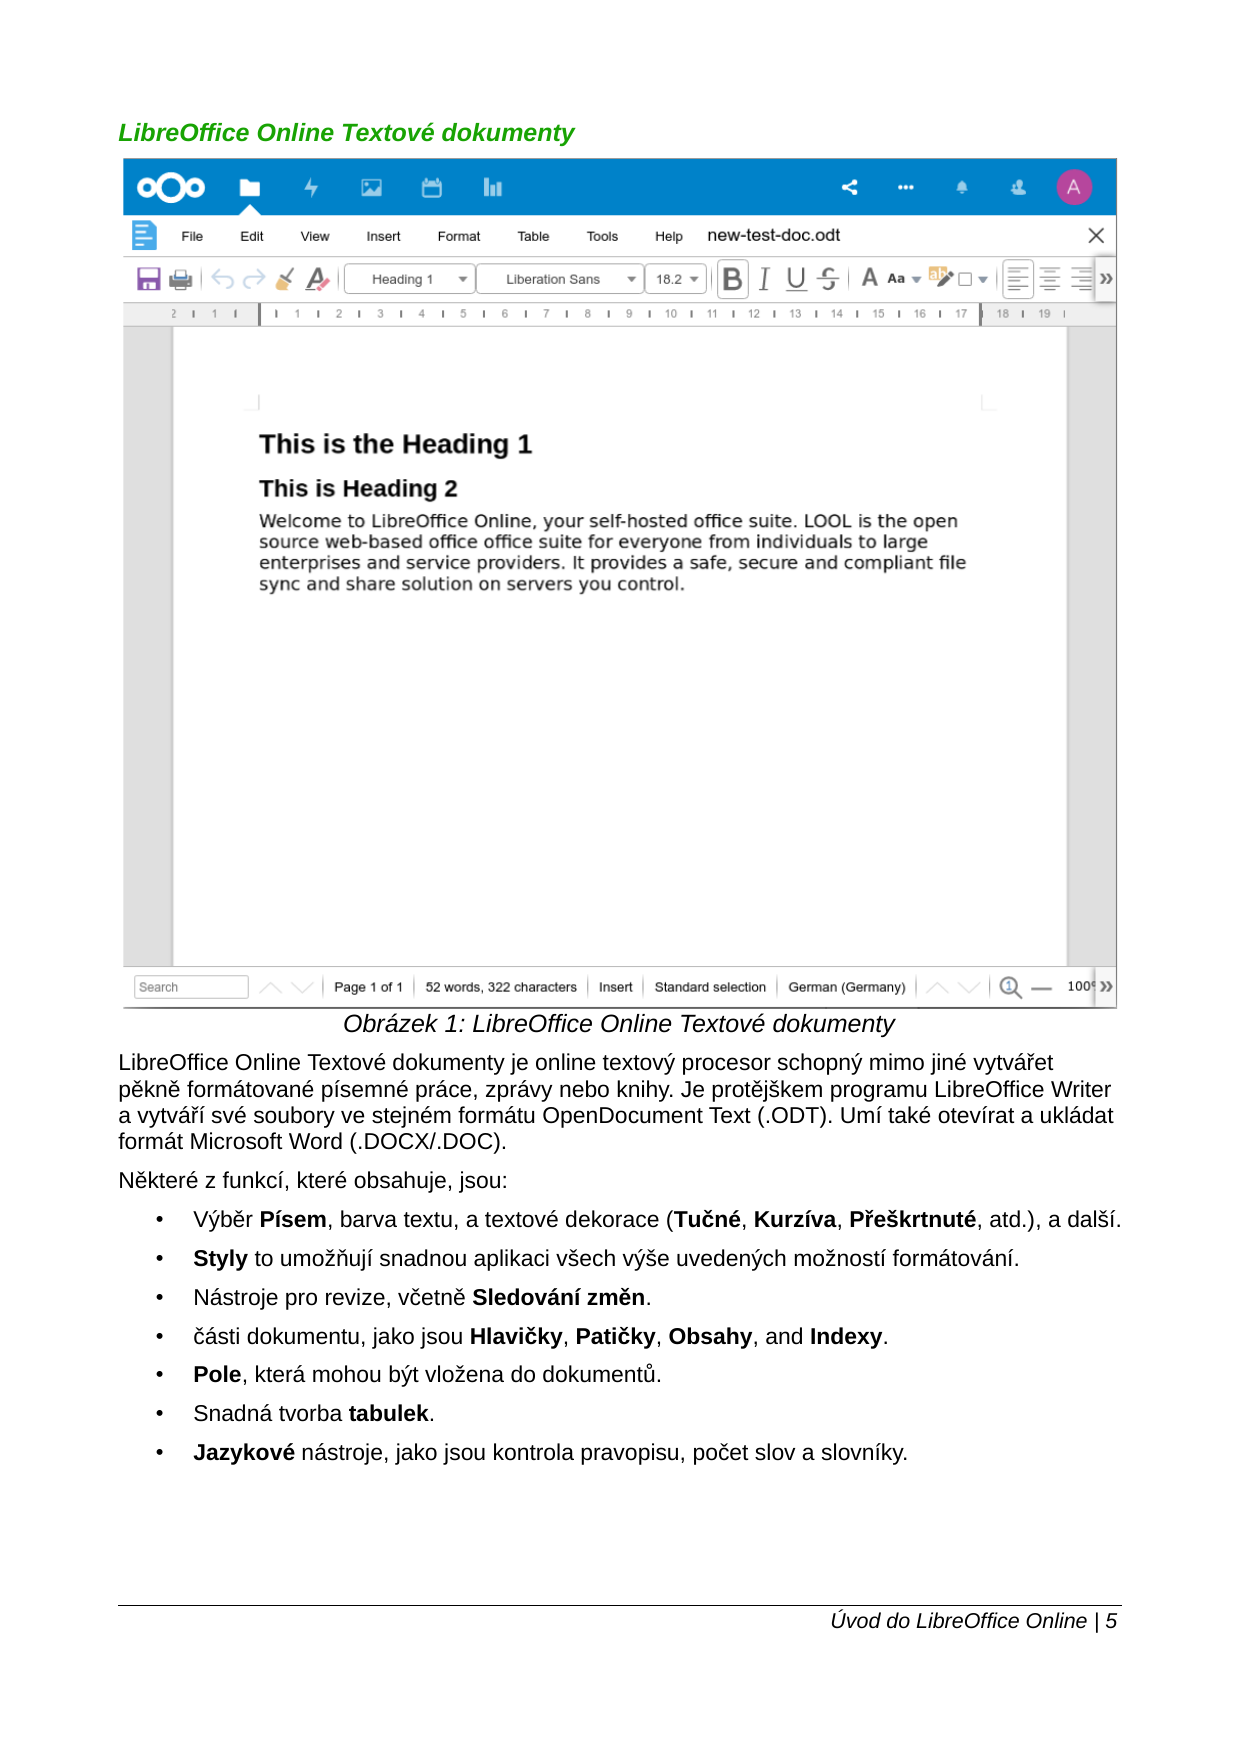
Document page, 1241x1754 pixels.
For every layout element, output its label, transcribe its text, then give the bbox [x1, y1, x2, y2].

list Výběr Písem, barva textu, a textové dekorace (Tučné, Kurzíva, Přeškrtnuté, atd.), a další. [156, 1206, 1122, 1232]
list Snadná tvorba tabulek. [156, 1400, 1122, 1427]
text Některé z funkcí, které obsahuje, jsou: [118, 1167, 1122, 1193]
subtitle LibreOffice Online Textové dokumenty [118, 118, 1122, 147]
list Jazykové nástroje, jako jsou kontrola pravopisu, počet slov a slovníky. [156, 1439, 1122, 1466]
picture [123, 158, 1118, 1009]
text Obrázek 1: LibreOffice Online Textové dokumenty [118, 1009, 1122, 1037]
list Pole, která mohou být vložena do dokumentů. [156, 1361, 1122, 1388]
list části dokumentu, jako jsou Hlavičky, Patičky, Obsahy, and Indexy. [156, 1323, 1122, 1349]
text LibreOffice Online Textové dokumenty je online textový procesor schopný mimo jiné vytvářet pěkně formátované písemné práce, zprávy nebo knihy. Je protějškem programu LibreOffice Writer a vytváří své soubory ve stejném formátu OpenDocument Text (.ODT). Umí také otevírat a ukládat formát Microsoft Word (.DOCX/.DOC). [118, 1049, 1122, 1155]
list Nástroje pro revize, včetně Sledování změn. [156, 1284, 1122, 1310]
list Styly to umožňují snadnou aplikaci všech výše uvedených možností formátování. [156, 1245, 1122, 1271]
